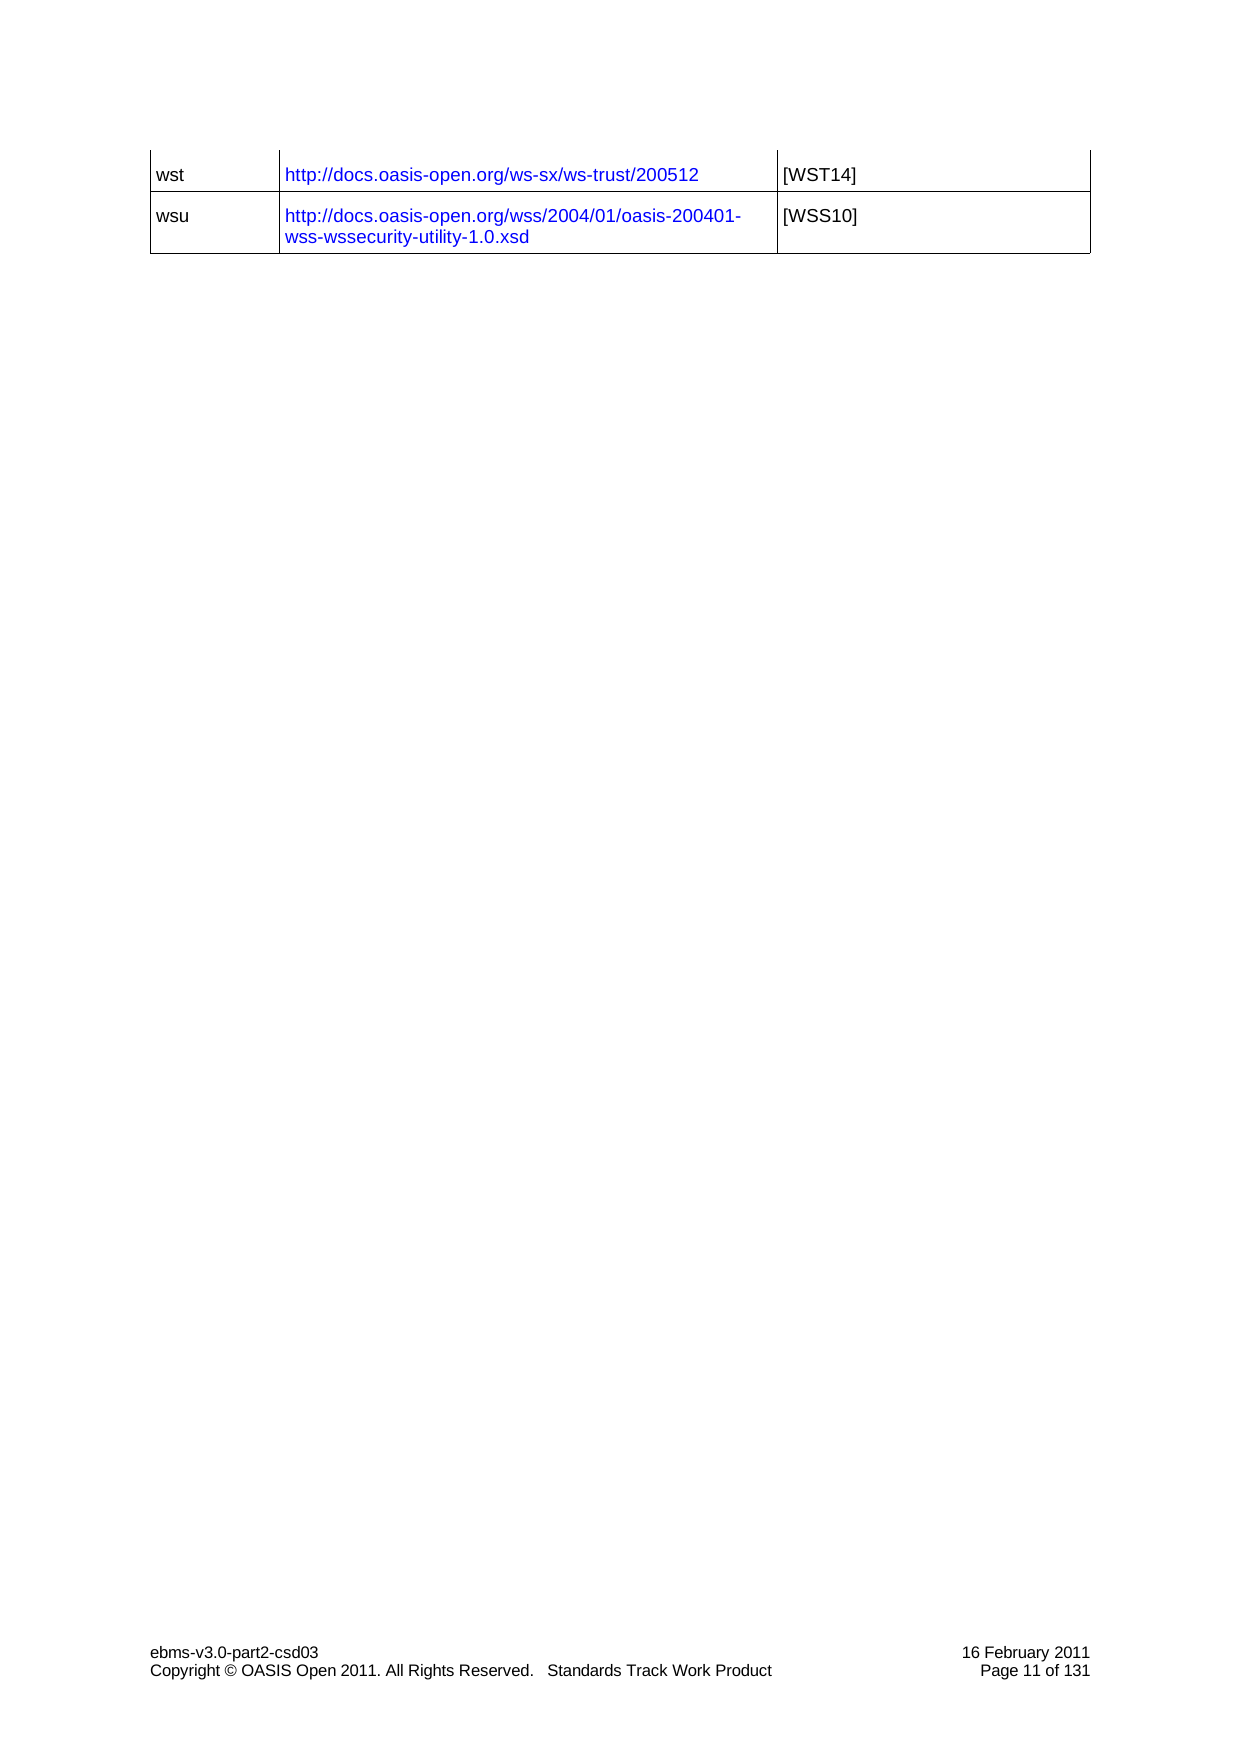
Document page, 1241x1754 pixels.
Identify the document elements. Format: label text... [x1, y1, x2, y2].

table_cell wsu [151, 192, 279, 253]
table_cell wst [151, 150, 279, 191]
table_cell http://docs.oasis-open.org/ws-sx/ws-trust/200512 [280, 150, 777, 191]
table_cell [WST14] [778, 150, 1090, 191]
table_cell http://docs.oasis-open.org/wss/2004/01/oasis-200401-wss-wssecurity-utility-1.0.xsd [280, 192, 777, 253]
table_cell [WSS10] [778, 192, 1090, 253]
